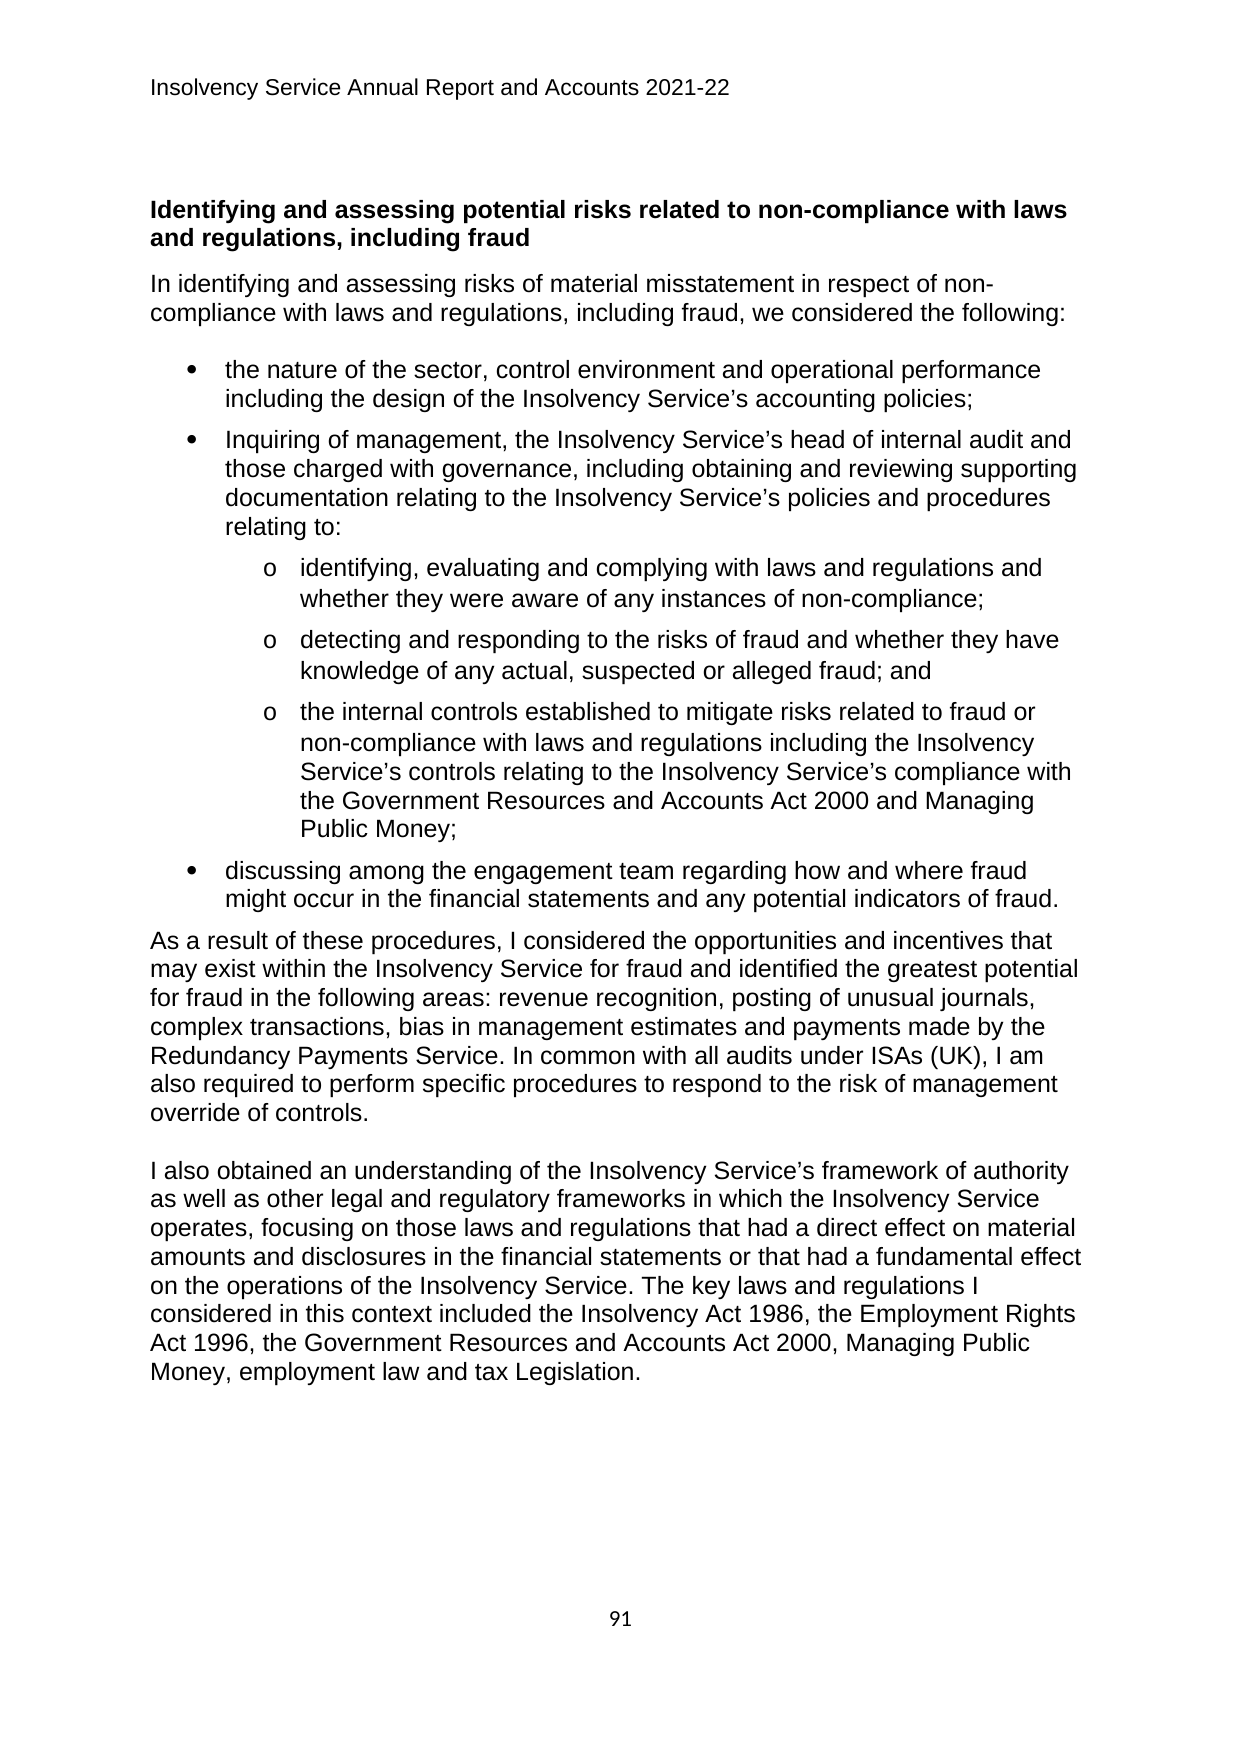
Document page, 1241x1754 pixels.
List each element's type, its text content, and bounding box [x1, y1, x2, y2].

text I also obtained an understanding of the Insolvency Service’s framework of authority as well as other legal and regulatory frameworks in which the Insolvency Service operates, focusing on those laws and regulations that had a direct effect on material amounts and disclosures in the financial statements or that had a fundamental effect on the operations of the Insolvency Service. The key laws and regulations I considered in this context included the Insolvency Act 1986, the Employment Rights Act 1996, the Government Resources and Accounts Act 2000, Managing Public Money, employment law and tax Legislation. [150, 1156, 1090, 1386]
text In identifying and assessing risks of material misstatement in respect of non-compliance with laws and regulations, including fraud, we considered the following: [150, 269, 1090, 326]
list detecting and responding to the risks of fraud and whether they have knowledge of any actual, suspected or alleged fraud; and [262, 625, 1090, 685]
list the nature of the sector, control environment and operational performance including the design of the Insolvency Service’s accounting policies; [187, 355, 1090, 413]
list Inquiring of management, the Insolvency Service’s head of internal audit and those charged with governance, including obtaining and reviewing supporting documentation relating to the Insolvency Service’s policies and procedures relating to: [187, 425, 1090, 540]
subtitle Identifying and assessing potential risks related to non-compliance with laws and regulations, including fraud [150, 195, 1090, 252]
text As a result of these procedures, I considered the opportunities and incentives that may exist within the Insolvency Service for fraud and identified the greatest potential for fraud in the following areas: revenue recognition, posting of unusual journals, complex transactions, bias in management estimates and payments made by the Redundancy Payments Service. In common with all audits under ISAs (UK), I am also required to perform specific procedures to respond to the risk of management override of controls. [150, 926, 1090, 1127]
list the internal controls established to mitigate risks related to fraud or non-compliance with laws and regulations including the Insolvency Service’s controls relating to the Insolvency Service’s compliance with the Government Resources and Accounts Act 2000 and Managing Public Money; [262, 697, 1090, 843]
list discussing among the engagement team regarding how and where fraud might occur in the financial statements and any potential indicators of fraud. [187, 856, 1090, 913]
list identifying, evaluating and complying with laws and regulations and whether they were aware of any instances of non-compliance; [262, 553, 1090, 612]
